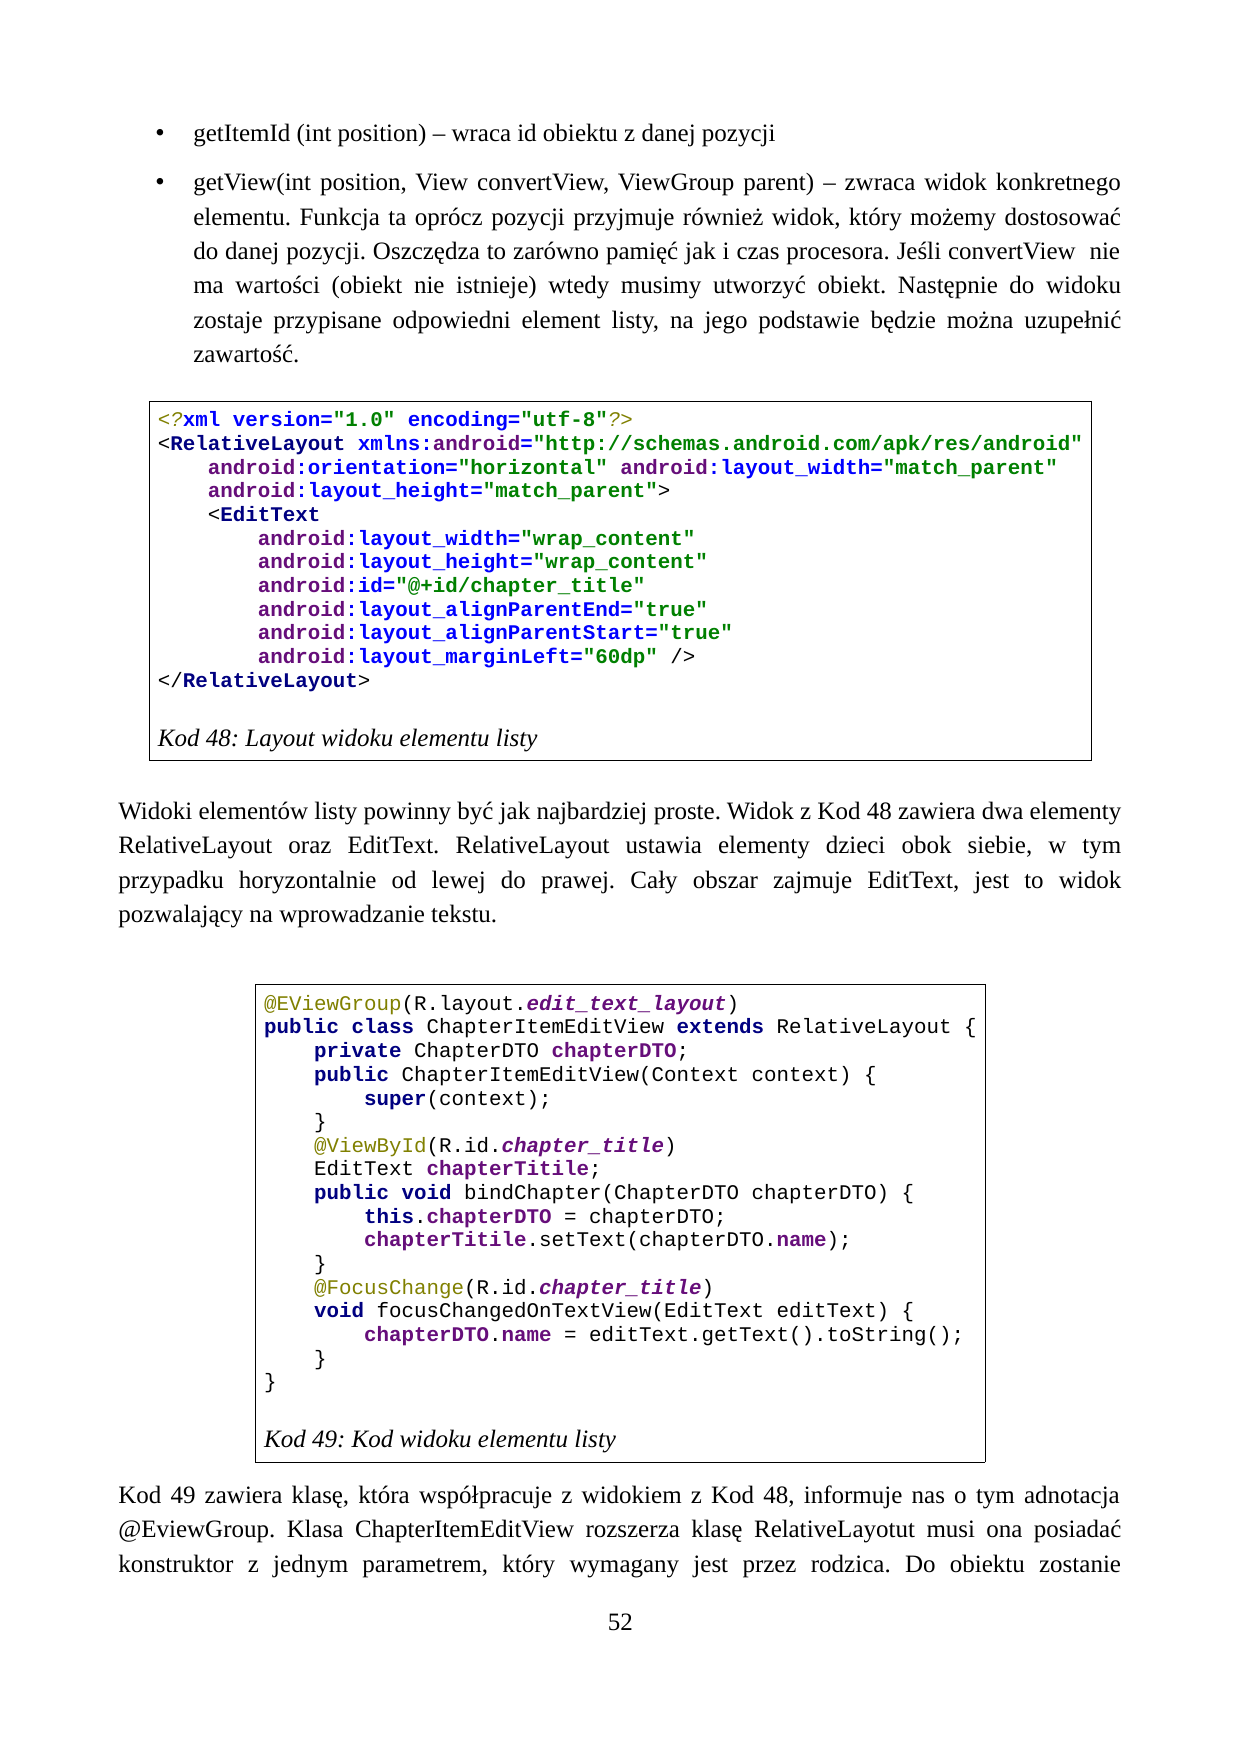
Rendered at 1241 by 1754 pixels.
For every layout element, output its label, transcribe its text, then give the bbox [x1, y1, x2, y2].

text this.chapterDTO = chapterDTO; [264, 1206, 976, 1229]
text Kod 48: Layout widoku elementu listy [158, 723, 1083, 751]
text public void bindChapter(ChapterDTO chapterDTO) { [264, 1182, 976, 1206]
text android:id="@+id/chapter_title" [158, 575, 1083, 599]
text </RelativeLayout> [158, 669, 1083, 693]
text android:layout_height="wrap_content" [158, 551, 1083, 575]
text Widoki elementów listy powinny być jak najbardziej proste. Widok z Kod 48 zawiera dwa elementy RelativeLayout oraz EditText. RelativeLayout ustawia elementy dzieci obok siebie, w tym przypadku horyzontalnie od lewej do prawej. Cały obszar zajmuje EditText, jest to widok pozwalający na wprowadzanie tekstu. [118, 796, 1122, 928]
text } [264, 1371, 976, 1395]
text chapterTitile.setText(chapterDTO.name); [264, 1229, 976, 1253]
text <EditText [158, 504, 1083, 528]
text <?xml version="1.0" encoding="utf-8"?> [158, 409, 1083, 433]
text @ViewById(R.id.chapter_title) [264, 1135, 976, 1158]
text private ChapterDTO chapterDTO; [264, 1040, 976, 1064]
text android:layout_marginLeft="60dp" /> [158, 646, 1083, 669]
list getView(int position, View convertView, ViewGroup parent) – zwraca widok konkretnego elementu. Funkcja ta oprócz pozycji przyjmuje również widok, który możemy dostosować do danej pozycji. Oszczędza to zarówno pamięć jak i czas procesora. Jeśli convertView nie ma wartości (obiekt nie istnieje) wtedy musimy utworzyć obiekt. Następnie do widoku zostaje przypisane odpowiedni element listy, na jego podstawie będzie można uzupełnić zawartość. [156, 167, 1122, 368]
text @EViewGroup(R.layout.edit_text_layout) [264, 993, 976, 1017]
text chapterDTO.name = editText.getText().toString(); [264, 1324, 976, 1348]
text public ChapterItemEditView(Context context) { [264, 1064, 976, 1087]
text android:layout_alignParentStart="true" [158, 622, 1083, 646]
text Kod 49 zawiera klasę, która współpracuje z widokiem z Kod 48, informuje nas o tym adnotacja @EviewGroup. Klasa ChapterItemEditView rozszerza klasę RelativeLayotut musi ona posiadać konstruktor z jednym parametrem, który wymagany jest przez rodzica. Do obiektu zostanie [118, 972, 1122, 1577]
text public class ChapterItemEditView extends RelativeLayout { [264, 1017, 976, 1040]
text <RelativeLayout xmlns:android="http://schemas.android.com/apk/res/android" [158, 433, 1083, 457]
text super(context); [264, 1087, 976, 1111]
text } [264, 1111, 976, 1135]
text void focusChangedOnTextView(EditText editText) { [264, 1300, 976, 1324]
text android:layout_width="wrap_content" [158, 528, 1083, 551]
text @FocusChange(R.id.chapter_title) [264, 1277, 976, 1300]
text Kod 49: Kod widoku elementu listy [264, 1424, 976, 1453]
text } [264, 1348, 976, 1371]
text android:orientation="horizontal" android:layout_width="match_parent" [158, 457, 1083, 480]
list getItemId (int position) – wraca id obiektu z danej pozycji [156, 118, 1122, 147]
text android:layout_alignParentEnd="true" [158, 599, 1083, 622]
text android:layout_height="match_parent"> [158, 480, 1083, 504]
text } [264, 1253, 976, 1277]
text EditText chapterTitile; [264, 1158, 976, 1182]
